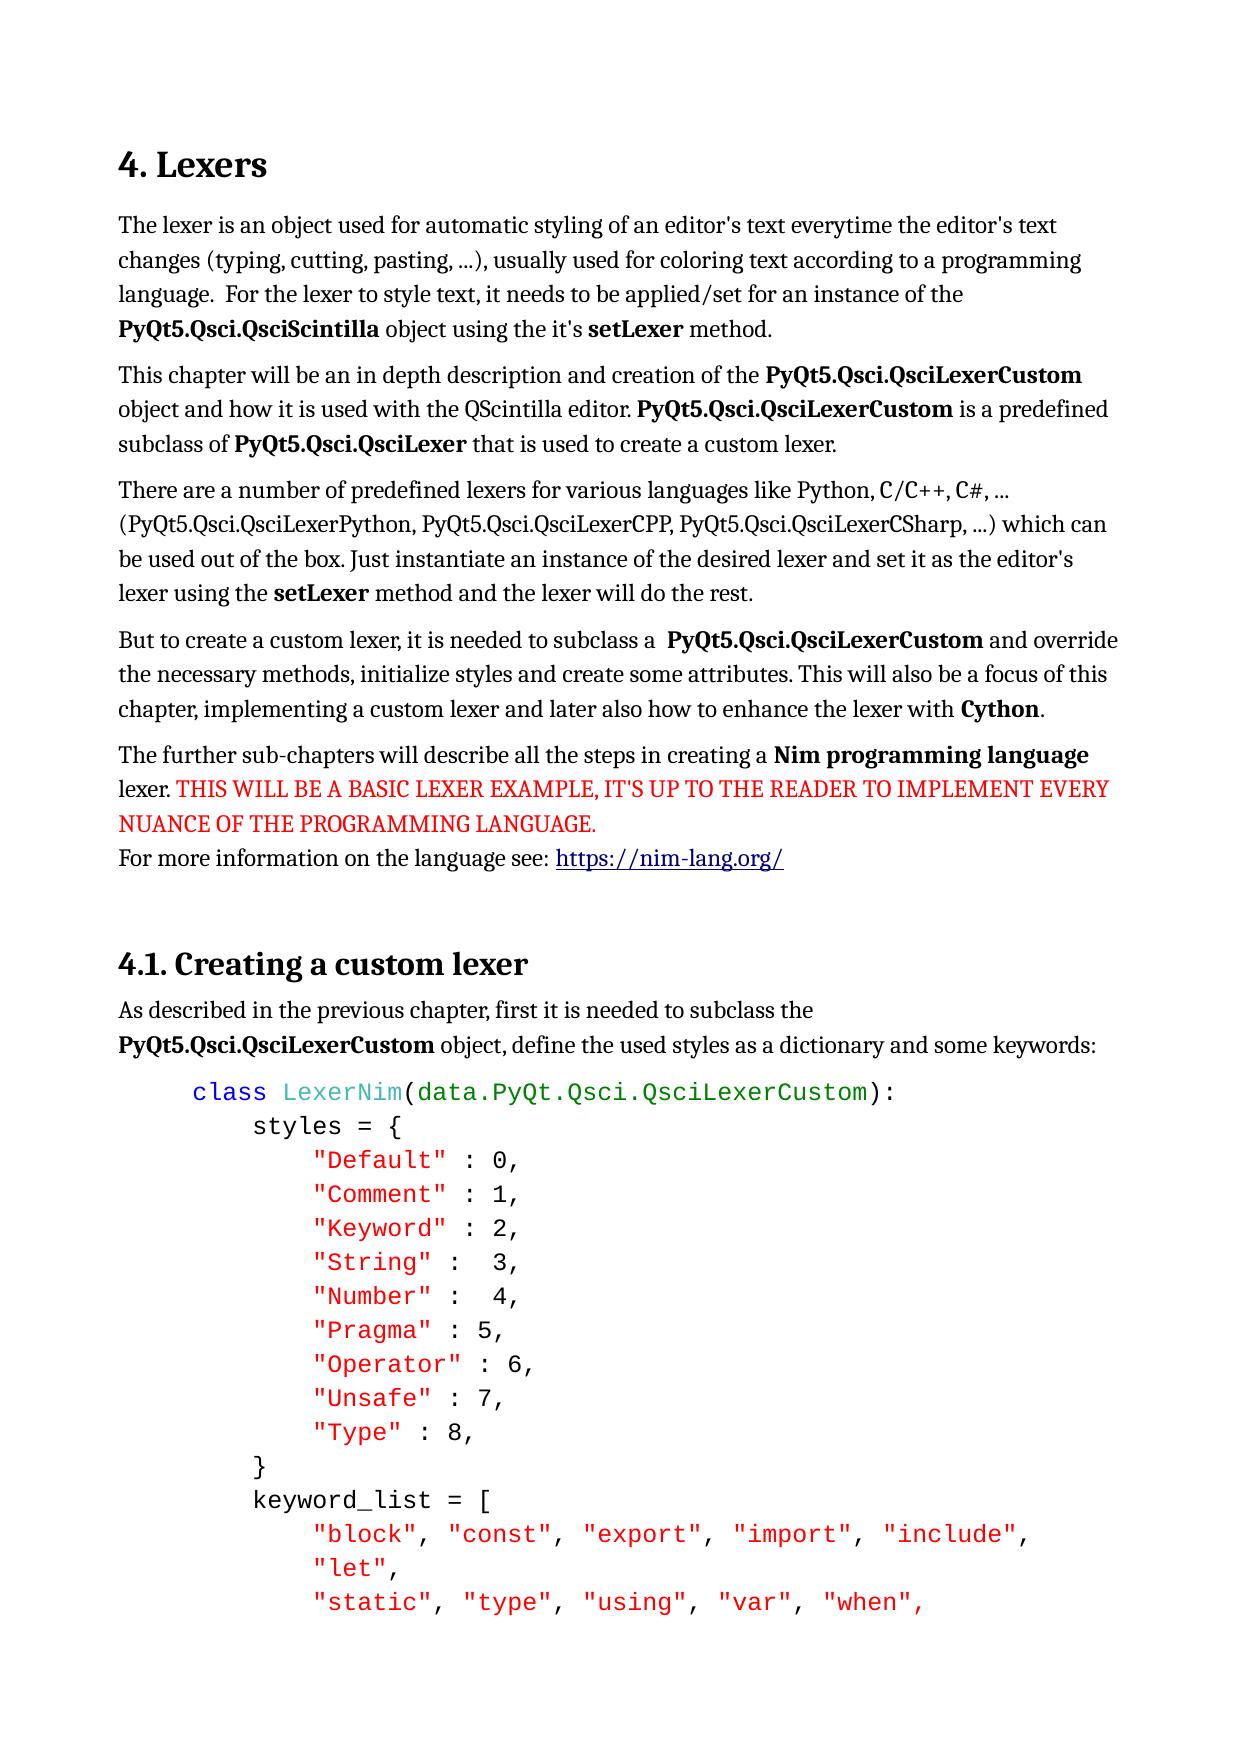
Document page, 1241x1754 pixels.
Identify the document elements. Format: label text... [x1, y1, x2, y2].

subtitle 4. Lexers [118, 143, 1122, 187]
text "Keyword" : 2, [192, 1216, 1122, 1244]
text "Comment" : 1, [192, 1182, 1122, 1210]
text "Operator" : 6, [192, 1352, 1122, 1380]
text The further sub-chapters will describe all the steps in creating a Nim programming language lexer. THIS WILL BE A BASIC LEXER EXAMPLE, IT'S UP TO THE READER TO IMPLEMENT EVERY NUANCE OF THE PROGRAMMING LANGUAGE. For more information on the language see: https://nim-lang.org/ [118, 741, 1122, 873]
subtitle 4.1. Creating a custom lexer [118, 945, 1122, 984]
text "Number" : 4, [192, 1284, 1122, 1312]
text keyword_list = [ [192, 1487, 1122, 1516]
text "static", "type", "using", "var", "when", [192, 1589, 1122, 1618]
text class LexerNim(data.PyQt.Qsci.QsciLexerCustom): styles = { "Default" : 0, [192, 1080, 1122, 1176]
text As described in the previous chapter, first it is needed to subclass the PyQt5.Qsci.QsciLexerCustom object, define the used styles as a dictionary and some keywords: [118, 996, 1122, 1060]
text This chapter will be an in depth description and creation of the PyQt5.Qsci.QsciLexerCustom object and how it is used with the QScintilla editor. PyQt5.Qsci.QsciLexerCustom is a predefined subclass of PyQt5.Qsci.QsciLexer that is used to create a custom lexer. [118, 361, 1122, 458]
text "String" : 3, [192, 1250, 1122, 1278]
text "Unsafe" : 7, [192, 1386, 1122, 1414]
text But to create a custom lexer, it is needed to subclass a PyQt5.Qsci.QsciLexerCustom and override the necessary methods, initialize styles and create some attributes. This will also be a focus of this chapter, implementing a custom lexer and later also how to enhance the lexer with Cython. [118, 626, 1122, 723]
text "let", [192, 1555, 1122, 1584]
text "Type" : 8, } [192, 1419, 1122, 1482]
text "block", "const", "export", "import", "include", [192, 1521, 1122, 1550]
text The lexer is an object used for automatic styling of an editor's text everytime the editor's text changes (typing, cutting, pasting, ...), usually used for coloring text according to a programming language. For the lexer to style text, it needs to be applied/set for an instance of the PyQt5.Qsci.QsciScintilla object using the it's setLexer method. [118, 211, 1122, 343]
text There are a number of predefined lexers for various languages like Python, C/C++, C#, ... (PyQt5.Qsci.QsciLexerPython, PyQt5.Qsci.QsciLexerCPP, PyQt5.Qsci.QsciLexerCSharp, ...) which can be used out of the box. Just instantiate an instance of the desired lexer and set it as the editor's lexer using the setLexer method and the lexer will do the rest. [118, 476, 1122, 608]
text "Pragma" : 5, [192, 1318, 1122, 1346]
